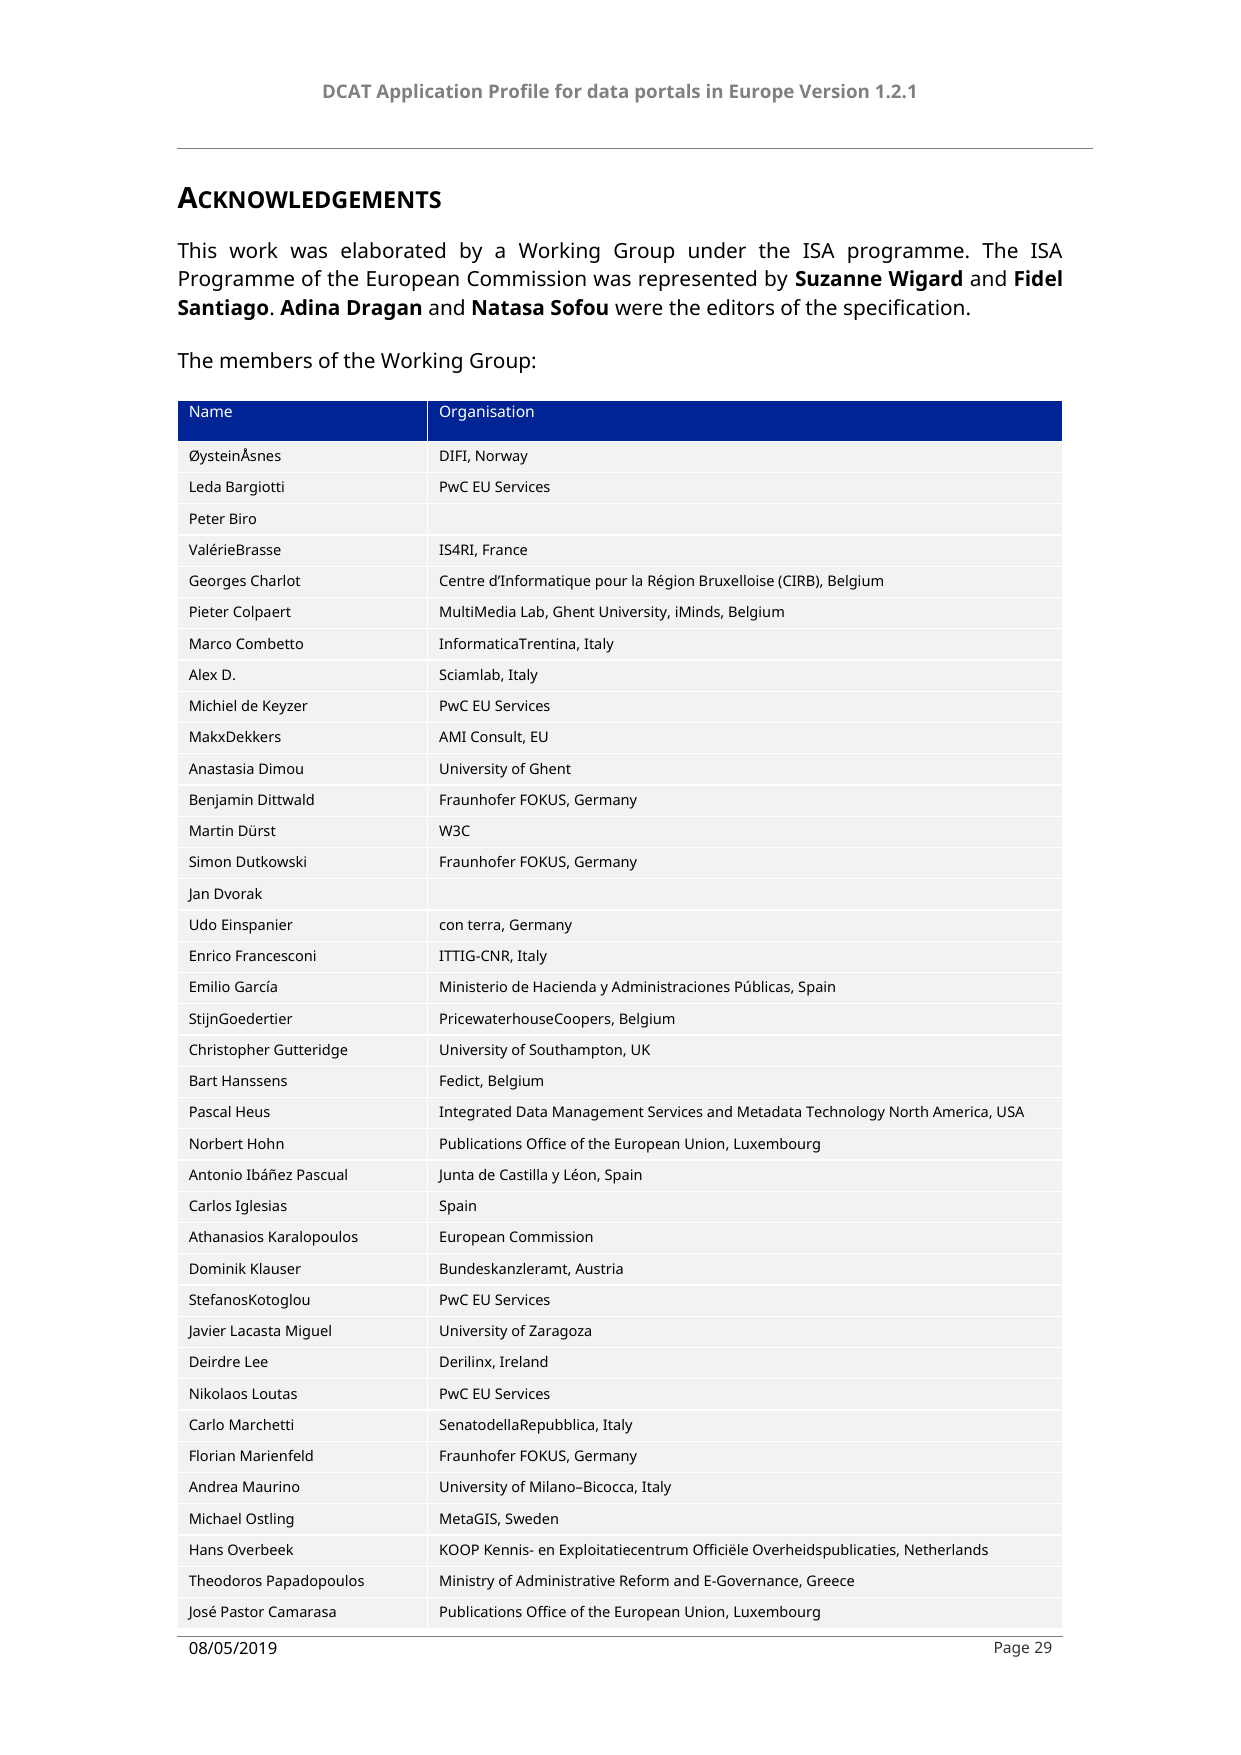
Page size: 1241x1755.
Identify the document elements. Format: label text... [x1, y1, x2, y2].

text The members of the Working Group: [177, 346, 1063, 375]
table_cell Junta de Castilla y Léon, Spain [428, 1161, 1062, 1191]
table_cell Christopher Gutteridge [178, 1036, 427, 1066]
table_cell Jan Dvorak [178, 879, 427, 909]
table_cell PwC EU Services [428, 692, 1062, 722]
table_cell Fraunhofer FOKUS, Germany [428, 786, 1062, 816]
table_cell IS4RI, France [428, 536, 1062, 566]
table_cell Publications Office of the European Union, Luxembourg [428, 1598, 1062, 1628]
table_cell Deirdre Lee [178, 1348, 427, 1378]
table_cell University of Ghent [428, 754, 1062, 784]
table_cell Integrated Data Management Services and Metadata Technology North America, USA [428, 1098, 1062, 1128]
table_cell StefanosKotoglou [178, 1286, 427, 1316]
table_cell University of Milano–Bicocca, Italy [428, 1473, 1062, 1503]
table_cell José Pastor Camarasa [178, 1598, 427, 1628]
table_cell Fedict, Belgium [428, 1067, 1062, 1097]
table_cell Fraunhofer FOKUS, Germany [428, 1442, 1062, 1472]
table_cell PwC EU Services [428, 473, 1062, 503]
table_cell European Commission [428, 1223, 1062, 1253]
table_cell Alex D. [178, 661, 427, 691]
text This work was elaborated by a Working Group under the ISA programme. The ISA Programme of the European Commission was represented by Suzanne Wigard and Fidel Santiago. Adina Dragan and Natasa Sofou were the editors of the specification. [177, 236, 1063, 321]
table_cell Leda Bargiotti [178, 473, 427, 503]
table_cell Benjamin Dittwald [178, 786, 427, 816]
table_cell [428, 879, 1062, 909]
table_cell University of Zaragoza [428, 1317, 1062, 1347]
table_cell Martin Dürst [178, 817, 427, 847]
table_cell University of Southampton, UK [428, 1036, 1062, 1066]
table_cell Centre d’Informatique pour la Région Bruxelloise (CIRB), Belgium [428, 567, 1062, 597]
table_cell Udo Einspanier [178, 911, 427, 941]
table_cell ValérieBrasse [178, 536, 427, 566]
table_header Name [178, 401, 427, 441]
table_cell W3C [428, 817, 1062, 847]
table_cell InformaticaTrentina, Italy [428, 629, 1062, 659]
subtitle Acknowledgements [177, 178, 1063, 217]
table_cell Ministerio de Hacienda y Administraciones Públicas, Spain [428, 973, 1062, 1003]
table_cell Bundeskanzleramt, Austria [428, 1254, 1062, 1284]
table_cell Hans Overbeek [178, 1536, 427, 1566]
table_cell StijnGoedertier [178, 1004, 427, 1034]
table_cell Simon Dutkowski [178, 848, 427, 878]
table_cell Michiel de Keyzer [178, 692, 427, 722]
table_cell Pascal Heus [178, 1098, 427, 1128]
table_cell MultiMedia Lab, Ghent University, iMinds, Belgium [428, 598, 1062, 628]
table_cell Andrea Maurino [178, 1473, 427, 1503]
table_cell Theodoros Papadopoulos [178, 1567, 427, 1597]
table_cell Georges Charlot [178, 567, 427, 597]
table_cell KOOP Kennis- en Exploitatiecentrum Officiële Overheidspublicaties, Netherlands [428, 1536, 1062, 1566]
table_cell Florian Marienfeld [178, 1442, 427, 1472]
table_cell Ministry of Administrative Reform and E-Governance, Greece [428, 1567, 1062, 1597]
table_cell Dominik Klauser [178, 1254, 427, 1284]
table_cell Derilinx, Ireland [428, 1348, 1062, 1378]
table_cell Javier Lacasta Miguel [178, 1317, 427, 1347]
table_cell MakxDekkers [178, 723, 427, 753]
table_header Organisation [428, 401, 1062, 441]
table_cell [428, 504, 1062, 534]
table_cell Bart Hanssens [178, 1067, 427, 1097]
table_cell Nikolaos Loutas [178, 1379, 427, 1409]
table_cell PricewaterhouseCoopers, Belgium [428, 1004, 1062, 1034]
table_cell Carlos Iglesias [178, 1192, 427, 1222]
table_cell Spain [428, 1192, 1062, 1222]
table_cell Michael Ostling [178, 1504, 427, 1534]
table_cell DIFI, Norway [428, 442, 1062, 472]
table_cell PwC EU Services [428, 1286, 1062, 1316]
table_cell Athanasios Karalopoulos [178, 1223, 427, 1253]
table_cell Norbert Hohn [178, 1129, 427, 1159]
table_cell PwC EU Services [428, 1379, 1062, 1409]
table_cell Carlo Marchetti [178, 1411, 427, 1441]
table_cell Marco Combetto [178, 629, 427, 659]
table_cell Enrico Francesconi [178, 942, 427, 972]
table_cell Antonio Ibáñez Pascual [178, 1161, 427, 1191]
table_cell AMI Consult, EU [428, 723, 1062, 753]
table_cell ITTIG-CNR, Italy [428, 942, 1062, 972]
table_cell Anastasia Dimou [178, 754, 427, 784]
table_cell Fraunhofer FOKUS, Germany [428, 848, 1062, 878]
table_cell Peter Biro [178, 504, 427, 534]
table_cell Sciamlab, Italy [428, 661, 1062, 691]
table_cell ØysteinÅsnes [178, 442, 427, 472]
table_cell Publications Office of the European Union, Luxembourg [428, 1129, 1062, 1159]
table_cell Pieter Colpaert [178, 598, 427, 628]
table_cell MetaGIS, Sweden [428, 1504, 1062, 1534]
table_cell con terra, Germany [428, 911, 1062, 941]
table_cell SenatodellaRepubblica, Italy [428, 1411, 1062, 1441]
table_cell Emilio García [178, 973, 427, 1003]
